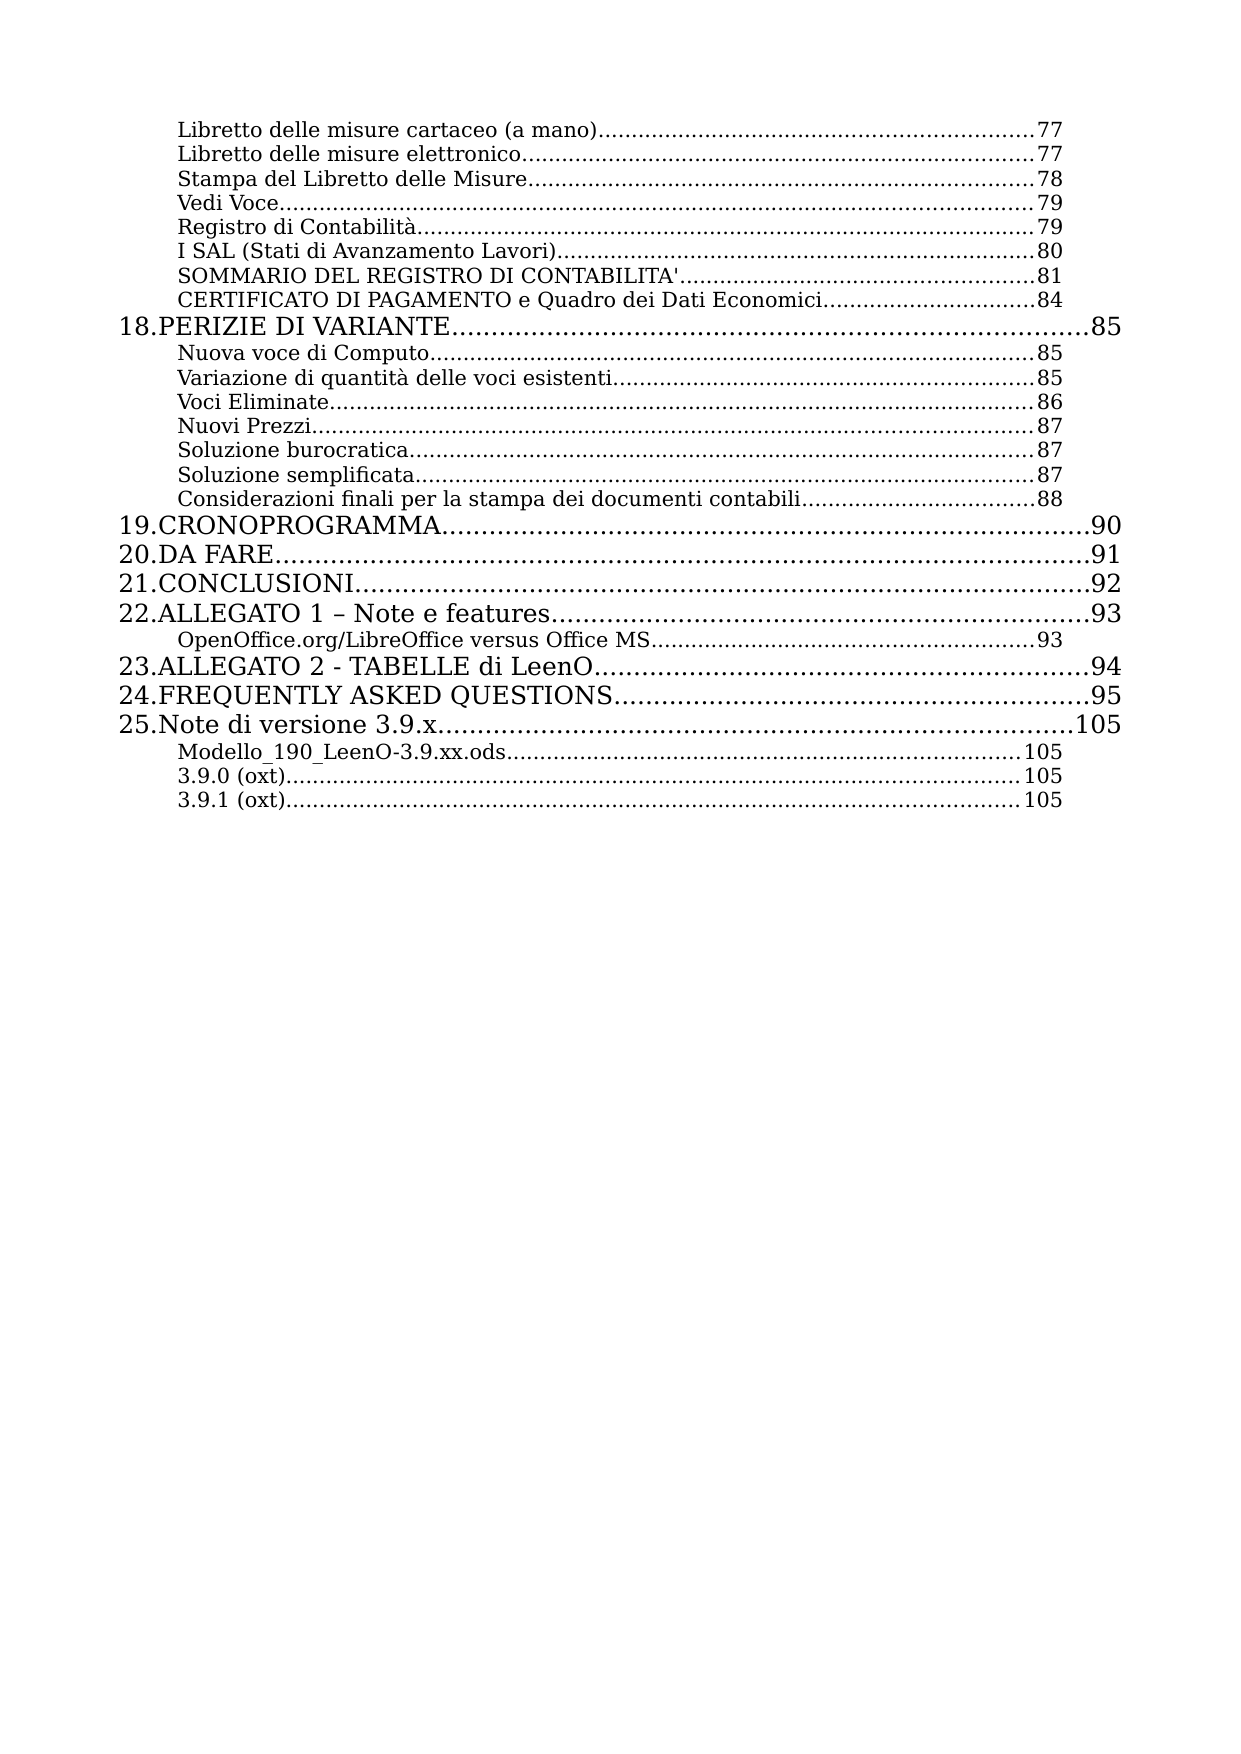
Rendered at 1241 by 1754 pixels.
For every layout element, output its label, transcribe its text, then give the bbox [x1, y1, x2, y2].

text 3.9.0 (oxt) 105 [177, 764, 1122, 788]
text Vedi Voce 79 [177, 191, 1122, 215]
text Variazione di quantità delle voci esistenti. 85 [177, 366, 1122, 390]
text OpenOffice.org/LibreOffice versus Office MS 93 [177, 628, 1122, 652]
text Modello_190_LeenO-3.9.xx.ods 105 [177, 740, 1122, 764]
text Considerazioni finali per la stampa dei documenti contabili 88 [177, 487, 1122, 511]
text I SAL (Stati di Avanzamento Lavori) 80 [177, 239, 1122, 264]
text CERTIFICATO DI PAGAMENTO e Quadro dei Dati Economici 84 [177, 288, 1122, 312]
text Soluzione burocratica 87 [177, 438, 1122, 463]
text 21.CONCLUSIONI 92 [118, 570, 1122, 599]
text 20.DA FARE 91 [118, 541, 1122, 570]
text SOMMARIO DEL REGISTRO DI CONTABILITA' 81 [177, 264, 1122, 288]
text 22.ALLEGATO 1 – Note e features 93 [118, 599, 1122, 628]
text 19.CRONOPROGRAMMA 90 [118, 511, 1122, 541]
text Soluzione semplificata 87 [177, 463, 1122, 487]
text Libretto delle misure cartaceo (a mano) 77 [177, 118, 1122, 142]
text Nuovi Prezzi 87 [177, 414, 1122, 438]
text Nuova voce di Computo 85 [177, 341, 1122, 366]
text Stampa del Libretto delle Misure 78 [177, 167, 1122, 191]
text 3.9.1 (oxt) 105 [177, 788, 1122, 813]
text 25.Note di versione 3.9.x 105 [118, 711, 1122, 740]
text 18.PERIZIE DI VARIANTE 85 [118, 312, 1122, 341]
text Libretto delle misure elettronico 77 [177, 142, 1122, 167]
text Registro di Contabilità 79 [177, 215, 1122, 239]
text 24.FREQUENTLY ASKED QUESTIONS 95 [118, 681, 1122, 711]
text 23.ALLEGATO 2 - TABELLE di LeenO 94 [118, 652, 1122, 681]
text Voci Eliminate 86 [177, 390, 1122, 414]
